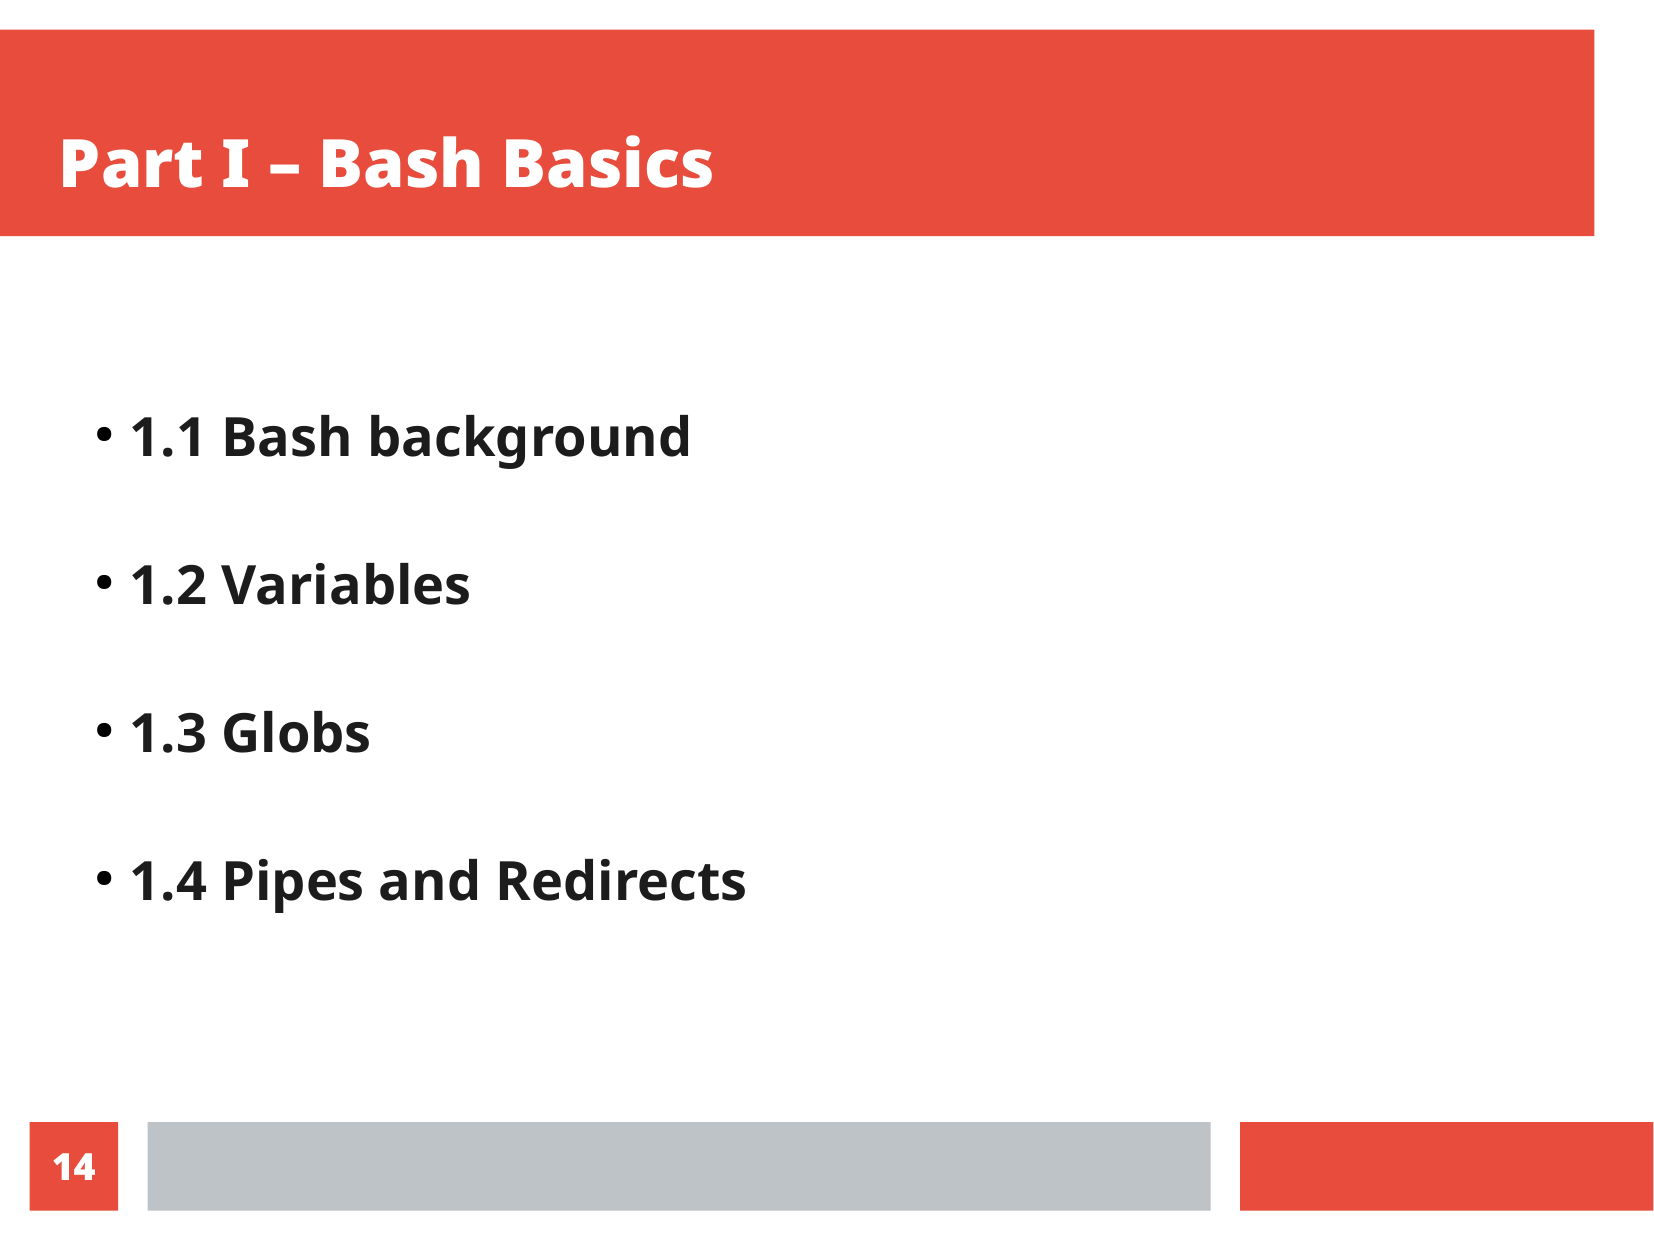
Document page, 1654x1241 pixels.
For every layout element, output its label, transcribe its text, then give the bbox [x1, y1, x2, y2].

title Part I – Bash Basics [59, 59, 1595, 207]
subtitle 1.1 Bash background 1.2 Variables 1.3 Globs 1.4 Pipes and Redirects [59, 324, 1565, 1093]
